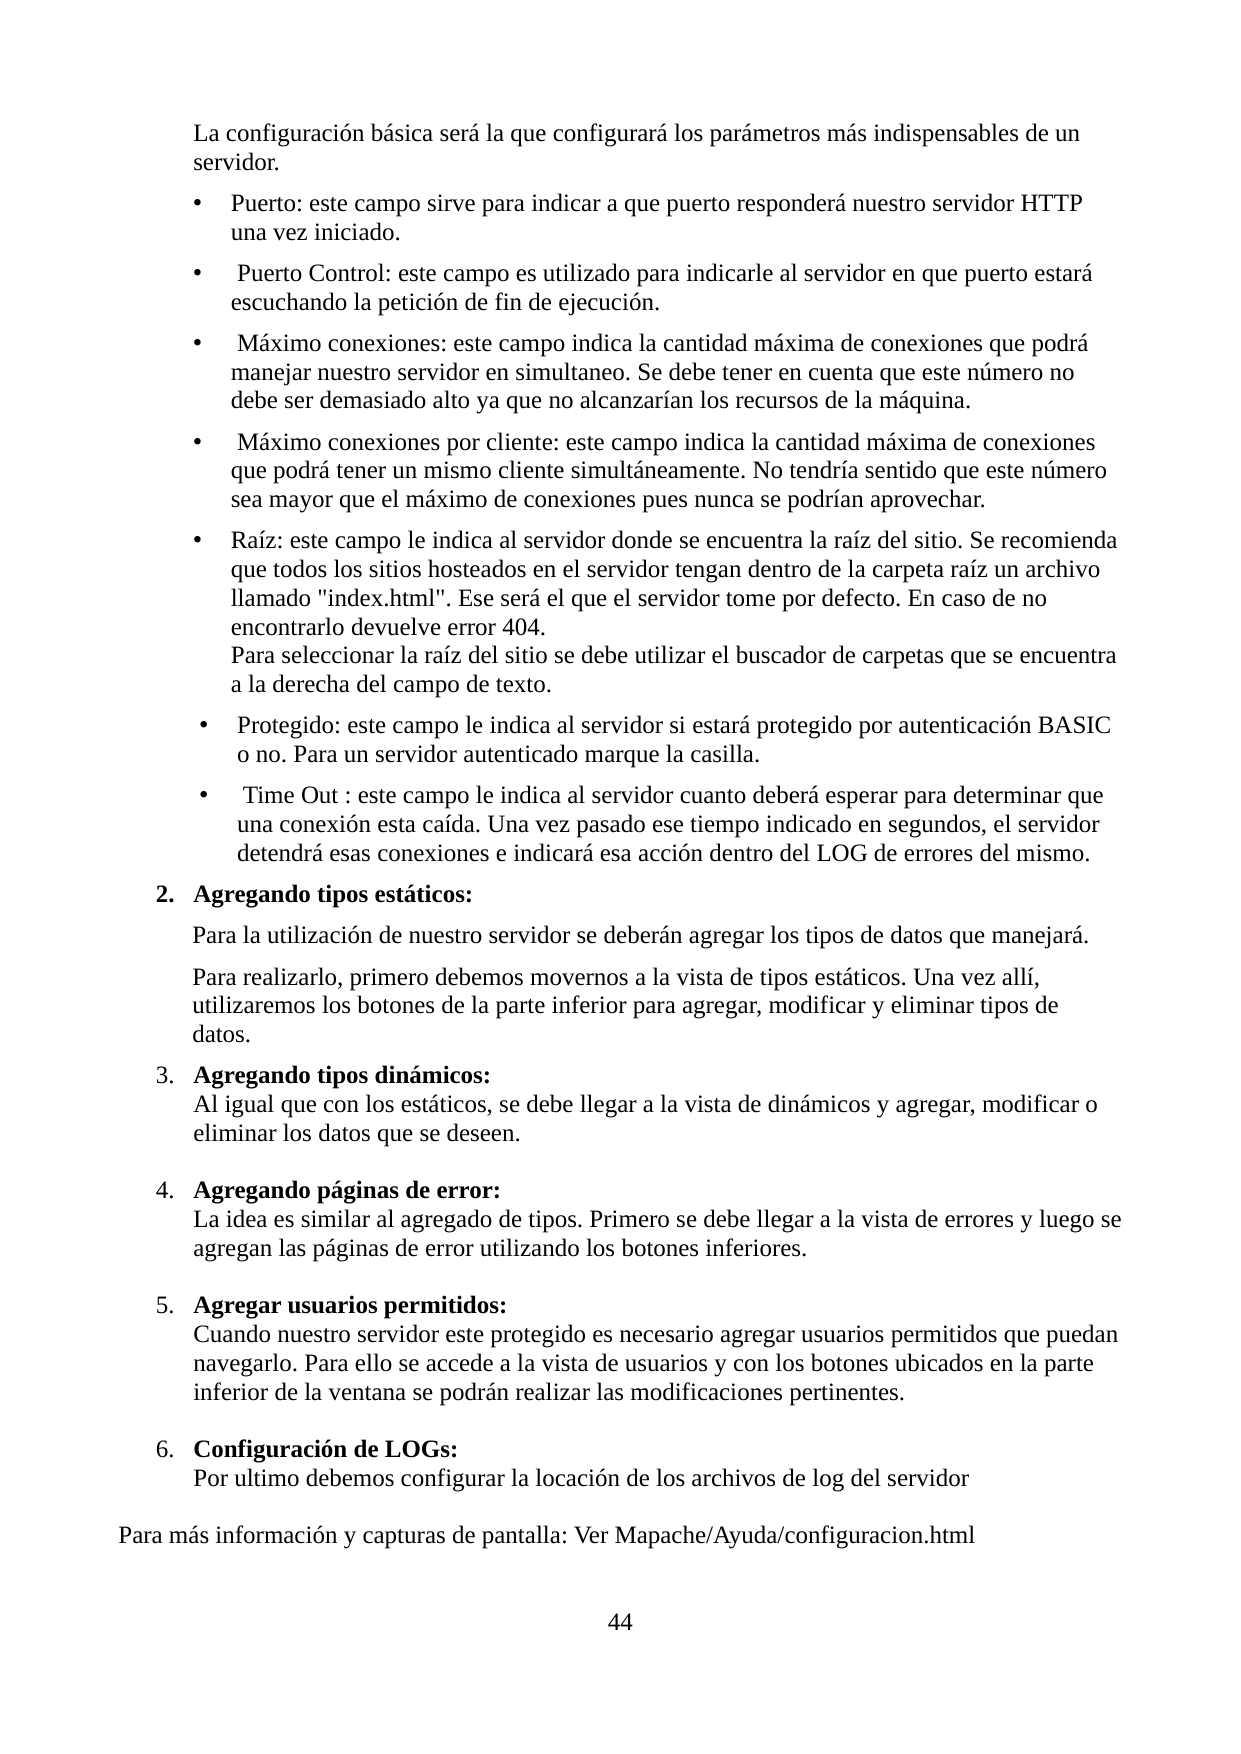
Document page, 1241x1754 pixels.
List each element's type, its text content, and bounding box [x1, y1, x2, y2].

list Agregando tipos dinámicos: Al igual que con los estáticos, se debe llegar a la vista de dinámicos y agregar, modificar o eliminar los datos que se deseen. [156, 1061, 1122, 1147]
text Para la utilización de nuestro servidor se deberán agregar los tipos de datos que manejará. [118, 921, 1122, 949]
list Agregar usuarios permitidos: Cuando nuestro servidor este protegido es necesario agregar usuarios permitidos que puedan navegarlo. Para ello se accede a la vista de usuarios y con los botones ubicados en la parte inferior de la ventana se podrán realizar las modificaciones pertinentes. [156, 1291, 1122, 1434]
list Puerto Control: este campo es utilizado para indicarle al servidor en que puerto estará escuchando la petición de fin de ejecución. [193, 258, 1122, 316]
list Configuración de LOGs: Por ultimo debemos configurar la locación de los archivos de log del servidor [156, 1434, 1122, 1492]
list Protegido: este campo le indica al servidor si estará protegido por autenticación BASIC o no. Para un servidor autenticado marque la casilla. [199, 711, 1122, 768]
list Puerto: este campo sirve para indicar a que puerto responderá nuestro servidor HTTP una vez iniciado. [193, 188, 1122, 246]
text Para más información y capturas de pantalla: Ver Mapache/Ayuda/configuracion.html [118, 1521, 1122, 1549]
list Máximo conexiones: este campo indica la cantidad máxima de conexiones que podrá manejar nuestro servidor en simultaneo. Se debe tener en cuenta que este número no debe ser demasiado alto ya que no alcanzarían los recursos de la máquina. [193, 328, 1122, 414]
list La configuración básica será la que configurará los parámetros más indispensables de un servidor. [156, 118, 1122, 176]
list Raíz: este campo le indica al servidor donde se encuentra la raíz del sitio. Se recomienda que todos los sitios hosteados en el servidor tengan dentro de la carpeta raíz un archivo llamado "index.html". Ese será el que el servidor tome por defecto. En caso de no encontrarlo devuelve error 404. Para seleccionar la raíz del sitio se debe utilizar el buscador de carpetas que se encuentra a la derecha del campo de texto. [193, 526, 1122, 698]
text Para realizarlo, primero debemos movernos a la vista de tipos estáticos. Una vez allí, utilizaremos los botones de la parte inferior para agregar, modificar y eliminar tipos de datos. [118, 962, 1122, 1048]
list Agregando páginas de error: La idea es similar al agregado de tipos. Primero se debe llegar a la vista de errores y luego se agregan las páginas de error utilizando los botones inferiores. [156, 1176, 1122, 1291]
list Time Out : este campo le indica al servidor cuanto deberá esperar para determinar que una conexión esta caída. Una vez pasado ese tiempo indicado en segundos, el servidor detendrá esas conexiones e indicará esa acción dentro del LOG de errores del mismo. [199, 781, 1122, 867]
list Máximo conexiones por cliente: este campo indica la cantidad máxima de conexiones que podrá tener un mismo cliente simultáneamente. No tendría sentido que este número sea mayor que el máximo de conexiones pues nunca se podrían aprovechar. [193, 427, 1122, 513]
list Agregando tipos estáticos: [156, 879, 1122, 908]
